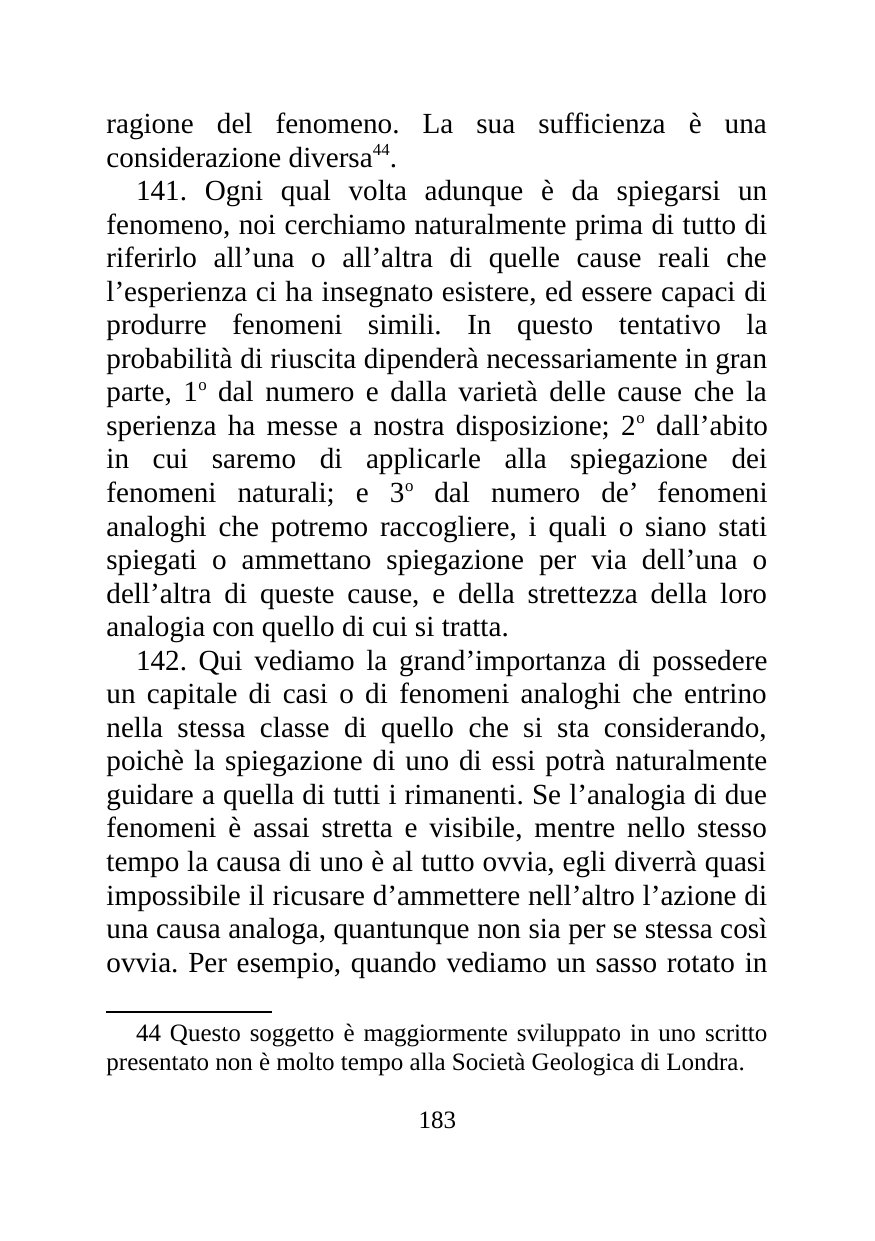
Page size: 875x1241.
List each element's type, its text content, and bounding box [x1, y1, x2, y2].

text Questo soggetto è maggiormente sviluppato in uno scritto presentato non è molto tempo alla Società Geologica di Londra. [106, 1018, 768, 1076]
text 142. Qui vediamo la grand’importanza di possedere un capitale di casi o di fenomeni analoghi che entrino nella stessa classe di quello che si sta considerando, poichè la spiegazione di uno di essi potrà naturalmente guidare a quella di tutti i rimanenti. Se l’analogia di due fenomeni è assai stretta e visibile, mentre nello stesso tempo la causa di uno è al tutto ovvia, egli diverrà quasi impossibile il ricusare d’ammettere nell’altro l’azione di una causa analoga, quantunque non sia per se stessa così ovvia. Per esempio, quando vediamo un sasso rotato in [106, 643, 768, 978]
text 141. Ogni qual volta adunque è da spiegarsi un fenomeno, noi cerchiamo naturalmente prima di tutto di riferirlo all’una o all’altra di quelle cause reali che l’esperienza ci ha insegnato esistere, ed essere capaci di produrre fenomeni simili. In questo tentativo la probabilità di riuscita dipenderà necessariamente in gran parte, 1o dal numero e dalla varietà delle cause che la sperienza ha messe a nostra disposizione; 2o dall’abito in cui saremo di applicarle alla spiegazione dei fenomeni naturali; e 3o dal numero de’ fenomeni analoghi che potremo raccogliere, i quali o siano stati spiegati o ammettano spiegazione per via dell’una o dell’altra di queste cause, e della strettezza della loro analogia con quello di cui si tratta. [106, 173, 768, 643]
text ragione del fenomeno. La sua sufficienza è una considerazione diversa. [106, 106, 768, 173]
